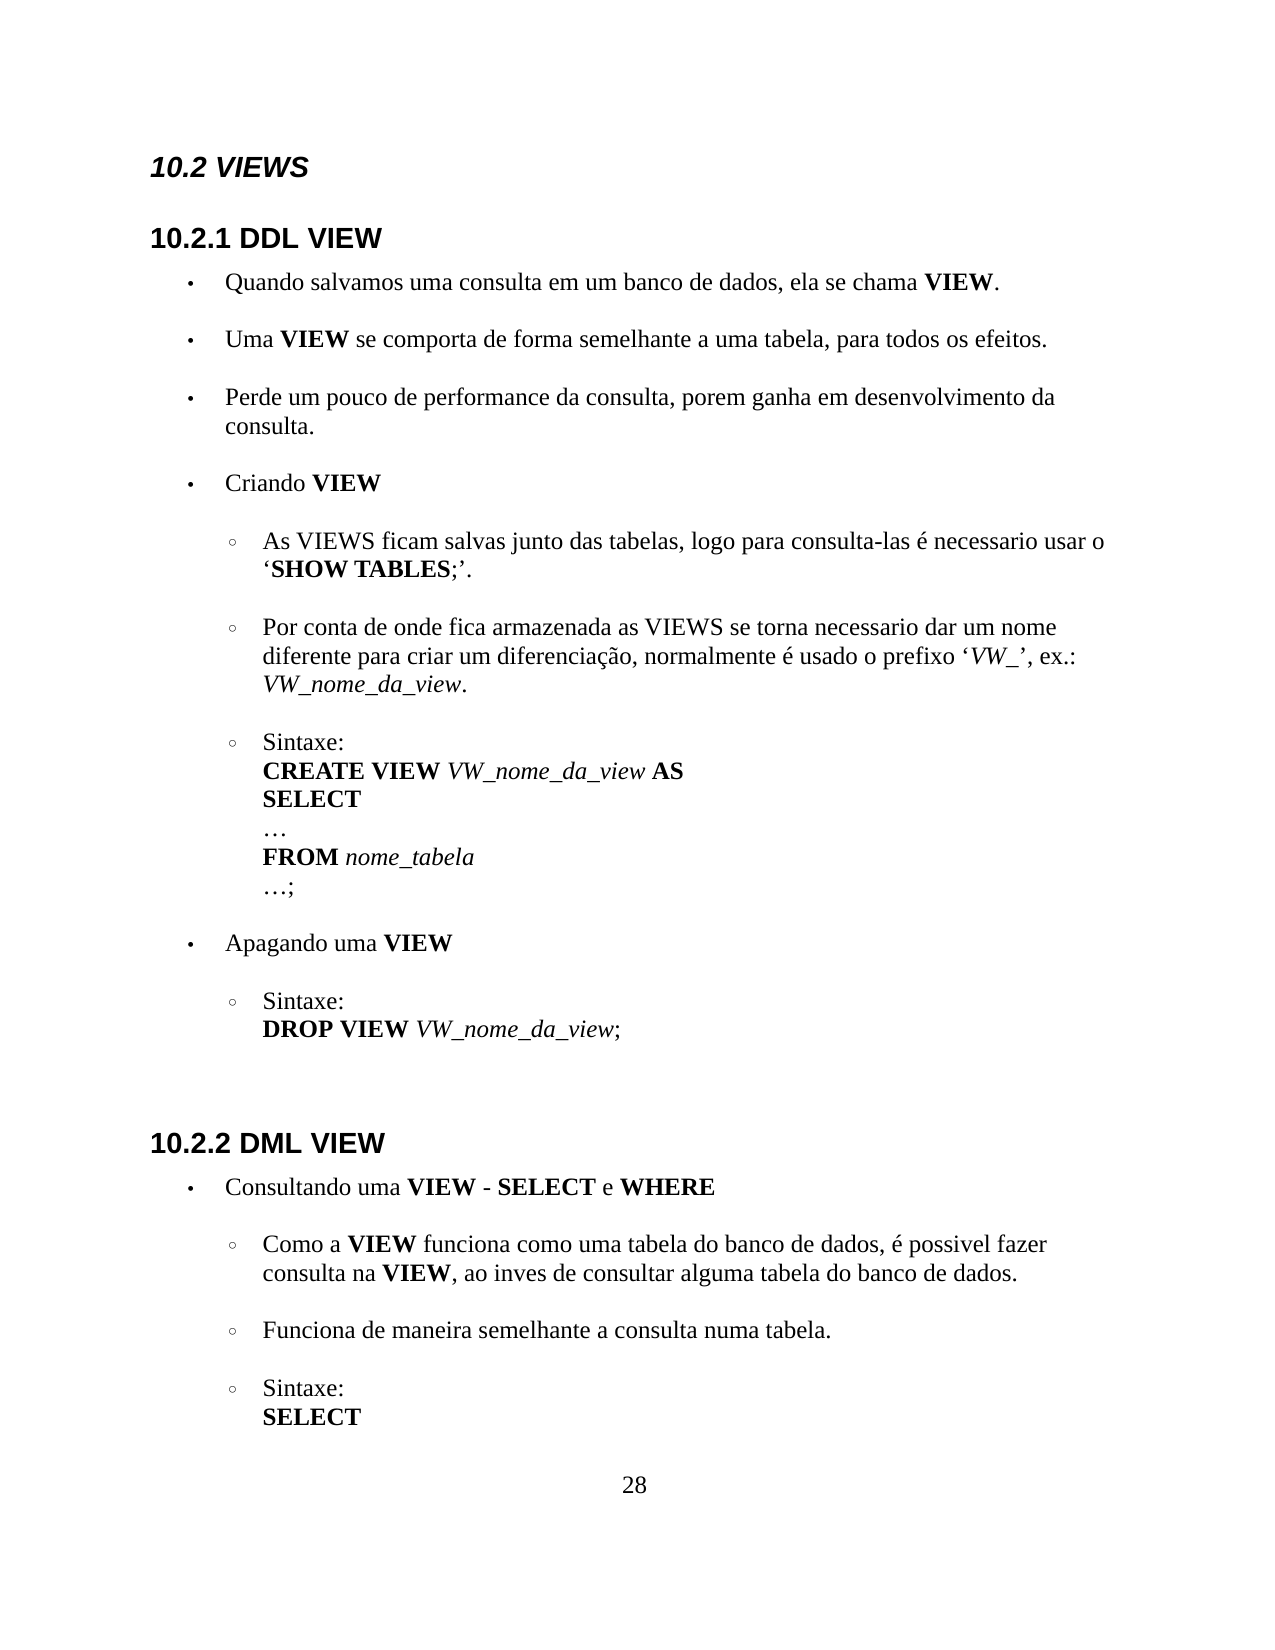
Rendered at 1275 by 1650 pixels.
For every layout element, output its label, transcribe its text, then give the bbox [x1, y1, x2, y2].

list Por conta de onde fica armazenada as VIEWS se torna necessario dar um nome diferente para criar um diferenciação, normalmente é usado o prefixo ‘VW_’, ex.: VW_nome_da_view. [225, 612, 1125, 727]
subtitle 10.2.1 DDL VIEW [150, 221, 1125, 254]
list Funciona de maneira semelhante a consulta numa tabela. [225, 1316, 1125, 1373]
list Perde um pouco de performance da consulta, porem ganha em desenvolvimento da consulta. [187, 382, 1125, 468]
list Sintaxe: CREATE VIEW VW_nome_da_view AS SELECT … FROM nome_tabela …; [225, 727, 1125, 928]
list Criando VIEW [187, 468, 1125, 526]
list Apagando uma VIEW [187, 928, 1125, 986]
list Sintaxe: SELECT [225, 1373, 1125, 1431]
list As VIEWS ficam salvas junto das tabelas, logo para consulta-las é necessario usar o ‘SHOW TABLES;’. [225, 526, 1125, 612]
subtitle 10.2.2 DML VIEW [150, 1126, 1125, 1159]
subtitle 10.2 VIEWS [150, 150, 1125, 183]
list Consultando uma VIEW - SELECT e WHERE [187, 1172, 1125, 1229]
list Uma VIEW se comporta de forma semelhante a uma tabela, para todos os efeitos. [187, 324, 1125, 382]
list Sintaxe: DROP VIEW VW_nome_da_view; [225, 986, 1125, 1072]
list Como a VIEW funciona como uma tabela do banco de dados, é possivel fazer consulta na VIEW, ao inves de consultar alguma tabela do banco de dados. [225, 1229, 1125, 1316]
list Quando salvamos uma consulta em um banco de dados, ela se chama VIEW. [187, 267, 1125, 324]
